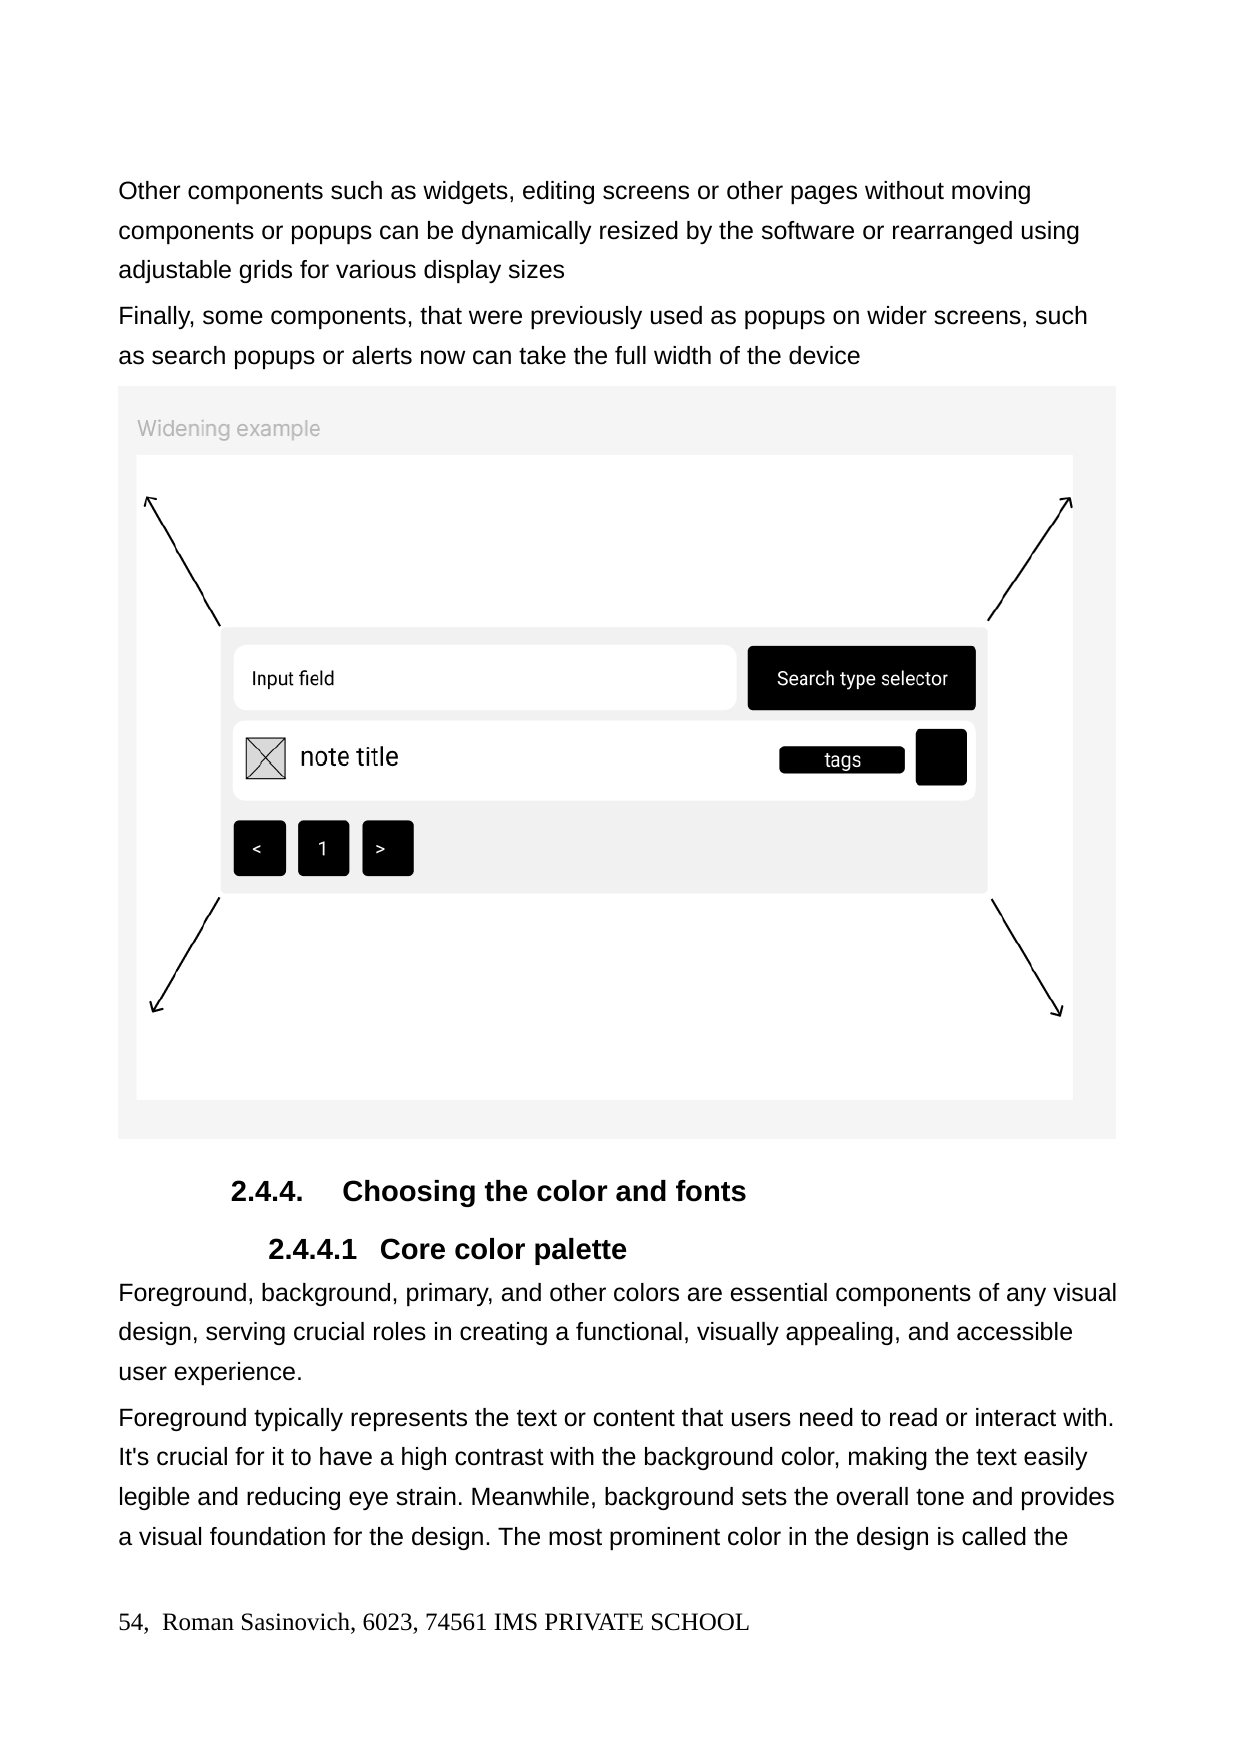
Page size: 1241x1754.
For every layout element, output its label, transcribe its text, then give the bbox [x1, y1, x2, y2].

list Other components such as widgets, editing screens or other pages without moving components or popups can be dynamically resized by the software or rearranged using adjustable grids for various display sizes [118, 176, 1122, 284]
subtitle Core color palette [268, 1232, 1122, 1265]
picture [118, 386, 1117, 1139]
list Finally, some components, that were previously used as popups on wider screens, such as search popups or alerts now can take the full width of the device [118, 301, 1122, 370]
list Foreground, background, primary, and other colors are essential components of any visual design, serving crucial roles in creating a functional, visually appealing, and accessible user experience. [118, 1278, 1122, 1386]
list Foreground typically represents the text or content that users need to read or interact with. It's crucial for it to have a high contrast with the background color, making the text easily legible and reducing eye strain. Meanwhile, background sets the overall tone and provides a visual foundation for the design. The most prominent color in the design is called the [118, 1403, 1122, 1550]
subtitle Choosing the color and fonts [231, 1173, 1122, 1207]
